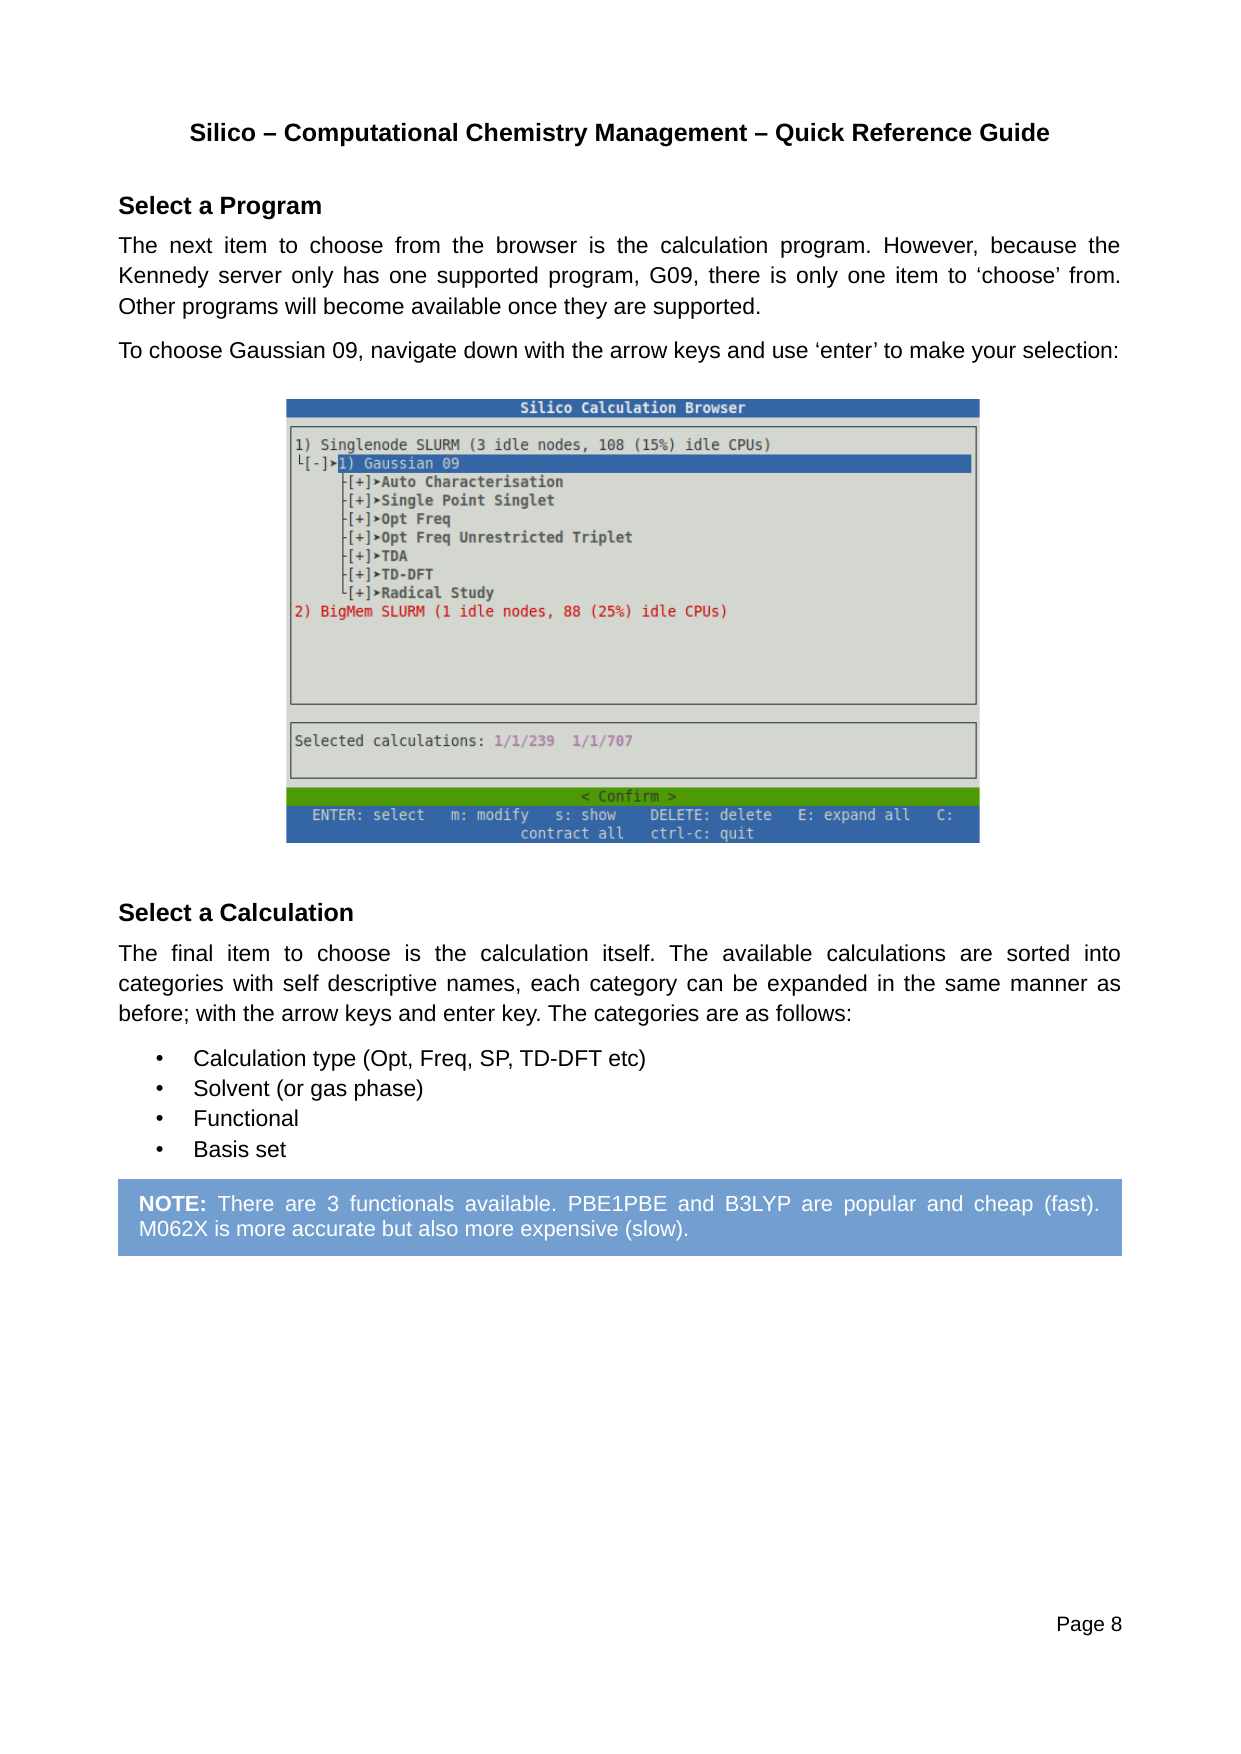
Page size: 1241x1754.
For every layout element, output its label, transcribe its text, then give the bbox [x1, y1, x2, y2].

picture [286, 399, 980, 843]
list Calculation type (Opt, Freq, SP, TD-DFT etc) [156, 1045, 1122, 1071]
text NOTE: There are 3 functionals available. PBE1PBE and B3LYP are popular and cheap (fast). M062X is more accurate but also more expensive (slow). [139, 1191, 1101, 1241]
text The final item to choose is the calculation itself. The available calculations are sorted into categories with self descriptive names, each category can be expanded in the same manner as before; with the arrow keys and enter key. The categories are as follows: [118, 940, 1122, 1026]
list Solvent (or gas phase) [156, 1075, 1122, 1101]
list Functional [156, 1105, 1122, 1132]
list Basis set [156, 1136, 1122, 1162]
subtitle Select a Program [118, 191, 1122, 220]
subtitle Select a Calculation [118, 843, 1122, 927]
text The next item to choose from the browser is the calculation program. However, because the Kennedy server only has one supported program, G09, there is only one item to ‘choose’ from. Other programs will become available once they are supported. [118, 232, 1122, 319]
text To choose Gaussian 09, navigate down with the arrow keys and use ‘enter’ to make your selection: [118, 337, 1122, 364]
text [122, 390, 1126, 853]
